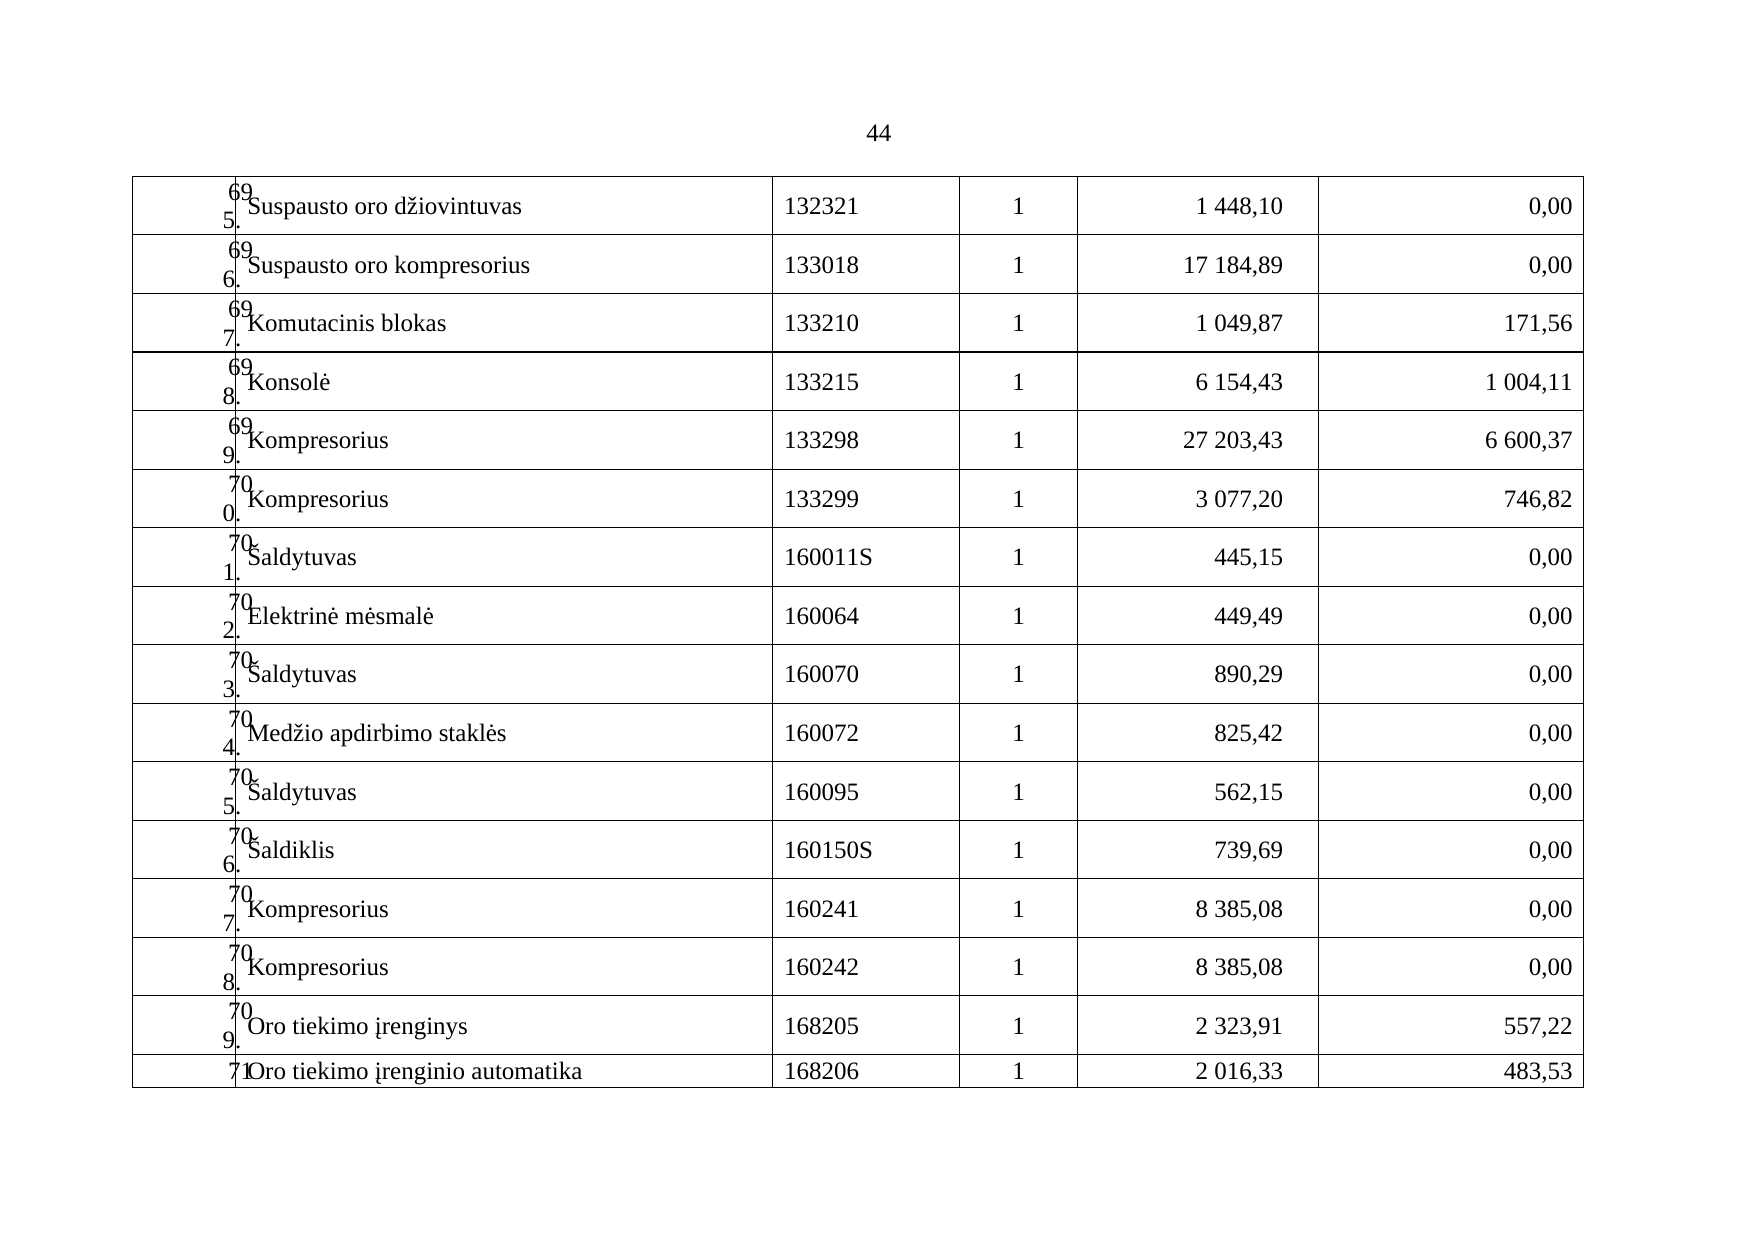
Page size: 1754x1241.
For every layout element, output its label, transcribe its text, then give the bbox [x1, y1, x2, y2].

table_cell 0,00 [1319, 587, 1583, 644]
table_cell Šaldiklis [236, 821, 772, 878]
table_cell 160241 [773, 879, 959, 937]
table_cell 160150S [773, 821, 959, 878]
table_cell Kompresorius [236, 411, 772, 468]
table_cell 445,15 [1078, 528, 1318, 586]
table_cell 133298 [773, 411, 959, 468]
table_cell [231, 302, 235, 316]
table_cell [231, 185, 235, 199]
table_cell 6 154,43 [1078, 353, 1318, 410]
table_cell 746,82 [1319, 470, 1583, 527]
table_cell 0,00 [1319, 177, 1583, 234]
table_cell 171,56 [1319, 294, 1583, 351]
table_cell 1 [960, 177, 1077, 234]
table_cell 483,53 [1319, 1055, 1583, 1087]
table_cell Kompresorius [236, 470, 772, 527]
table_cell [231, 360, 235, 374]
table_cell Komutacinis blokas [236, 294, 772, 351]
table_cell 1 [960, 879, 1077, 937]
table_cell 160072 [773, 704, 959, 761]
table_cell 133299 [773, 470, 959, 527]
table_cell 1 [960, 235, 1077, 293]
table_cell Suspausto oro džiovintuvas [236, 177, 772, 234]
table_cell 160011S [773, 528, 959, 586]
table_cell 1 [960, 470, 1077, 527]
table_cell 1 448,10 [1078, 177, 1318, 234]
table_cell 1 [960, 587, 1077, 644]
table_cell 133215 [773, 353, 959, 410]
table_cell 1 [960, 528, 1077, 586]
table_cell [133, 821, 235, 878]
table_cell 1 [960, 353, 1077, 410]
table_cell 8 385,08 [1078, 938, 1318, 995]
table_cell [133, 235, 235, 293]
table_cell 3 077,20 [1078, 470, 1318, 527]
table_cell 1 [960, 821, 1077, 878]
table_cell 890,29 [1078, 645, 1318, 703]
table_cell [133, 470, 235, 527]
table_cell [133, 704, 235, 761]
table_cell [133, 353, 235, 410]
table_cell 1 [960, 1055, 1077, 1087]
table_cell 1 [960, 762, 1077, 820]
table_cell 0,00 [1319, 645, 1583, 703]
table_cell 825,42 [1078, 704, 1318, 761]
table_cell 739,69 [1078, 821, 1318, 878]
table_cell Medžio apdirbimo staklės [236, 704, 772, 761]
table_cell Kompresorius [236, 938, 772, 995]
table_cell 1 [960, 294, 1077, 351]
table_cell Šaldytuvas [236, 762, 772, 820]
table_cell 1 004,11 [1319, 353, 1583, 410]
table_cell Konsolė [236, 353, 772, 410]
table_cell 160242 [773, 938, 959, 995]
table_cell 27 203,43 [1078, 411, 1318, 468]
table_cell 8 385,08 [1078, 879, 1318, 937]
table_cell Oro tiekimo įrenginio automatika [236, 1055, 772, 1087]
table_cell 0,00 [1319, 235, 1583, 293]
table_cell 557,22 [1319, 996, 1583, 1054]
table_cell 1 [960, 411, 1077, 468]
table_cell 1 [960, 996, 1077, 1054]
table_cell 1 [960, 938, 1077, 995]
table_cell 0,00 [1319, 821, 1583, 878]
table_cell [231, 419, 235, 433]
table_cell [133, 1055, 235, 1087]
table_cell Kompresorius [236, 879, 772, 937]
table_cell [133, 645, 235, 703]
table_cell 133210 [773, 294, 959, 351]
table_cell 168206 [773, 1055, 959, 1087]
table_cell [133, 762, 235, 820]
table_cell 160095 [773, 762, 959, 820]
table_cell Suspausto oro kompresorius [236, 235, 772, 293]
table_cell 562,15 [1078, 762, 1318, 820]
table_cell 0,00 [1319, 528, 1583, 586]
table_cell Šaldytuvas [236, 528, 772, 586]
table_cell [133, 177, 235, 234]
table_cell [231, 243, 235, 257]
table_cell [133, 938, 235, 995]
table_cell 2 323,91 [1078, 996, 1318, 1054]
table_cell [133, 587, 235, 644]
table_cell 1 049,87 [1078, 294, 1318, 351]
table_cell Šaldytuvas [236, 645, 772, 703]
table_cell 1 [960, 704, 1077, 761]
table_cell Elektrinė mėsmalė [236, 587, 772, 644]
table_cell 17 184,89 [1078, 235, 1318, 293]
table_cell 133018 [773, 235, 959, 293]
table_cell 449,49 [1078, 587, 1318, 644]
table_cell 1 [960, 645, 1077, 703]
table_cell 0,00 [1319, 704, 1583, 761]
table_cell 132321 [773, 177, 959, 234]
table_cell 160070 [773, 645, 959, 703]
table_cell 168205 [773, 996, 959, 1054]
table_cell 6 600,37 [1319, 411, 1583, 468]
table_cell 2 016,33 [1078, 1055, 1318, 1087]
table_cell [133, 411, 235, 468]
table_cell [133, 996, 235, 1054]
table_cell 160064 [773, 587, 959, 644]
table_cell 0,00 [1319, 762, 1583, 820]
table_cell Oro tiekimo įrenginys [236, 996, 772, 1054]
table_cell 0,00 [1319, 938, 1583, 995]
table_cell [133, 879, 235, 937]
table_cell 0,00 [1319, 879, 1583, 937]
table_cell [133, 294, 235, 351]
table_cell [133, 528, 235, 586]
